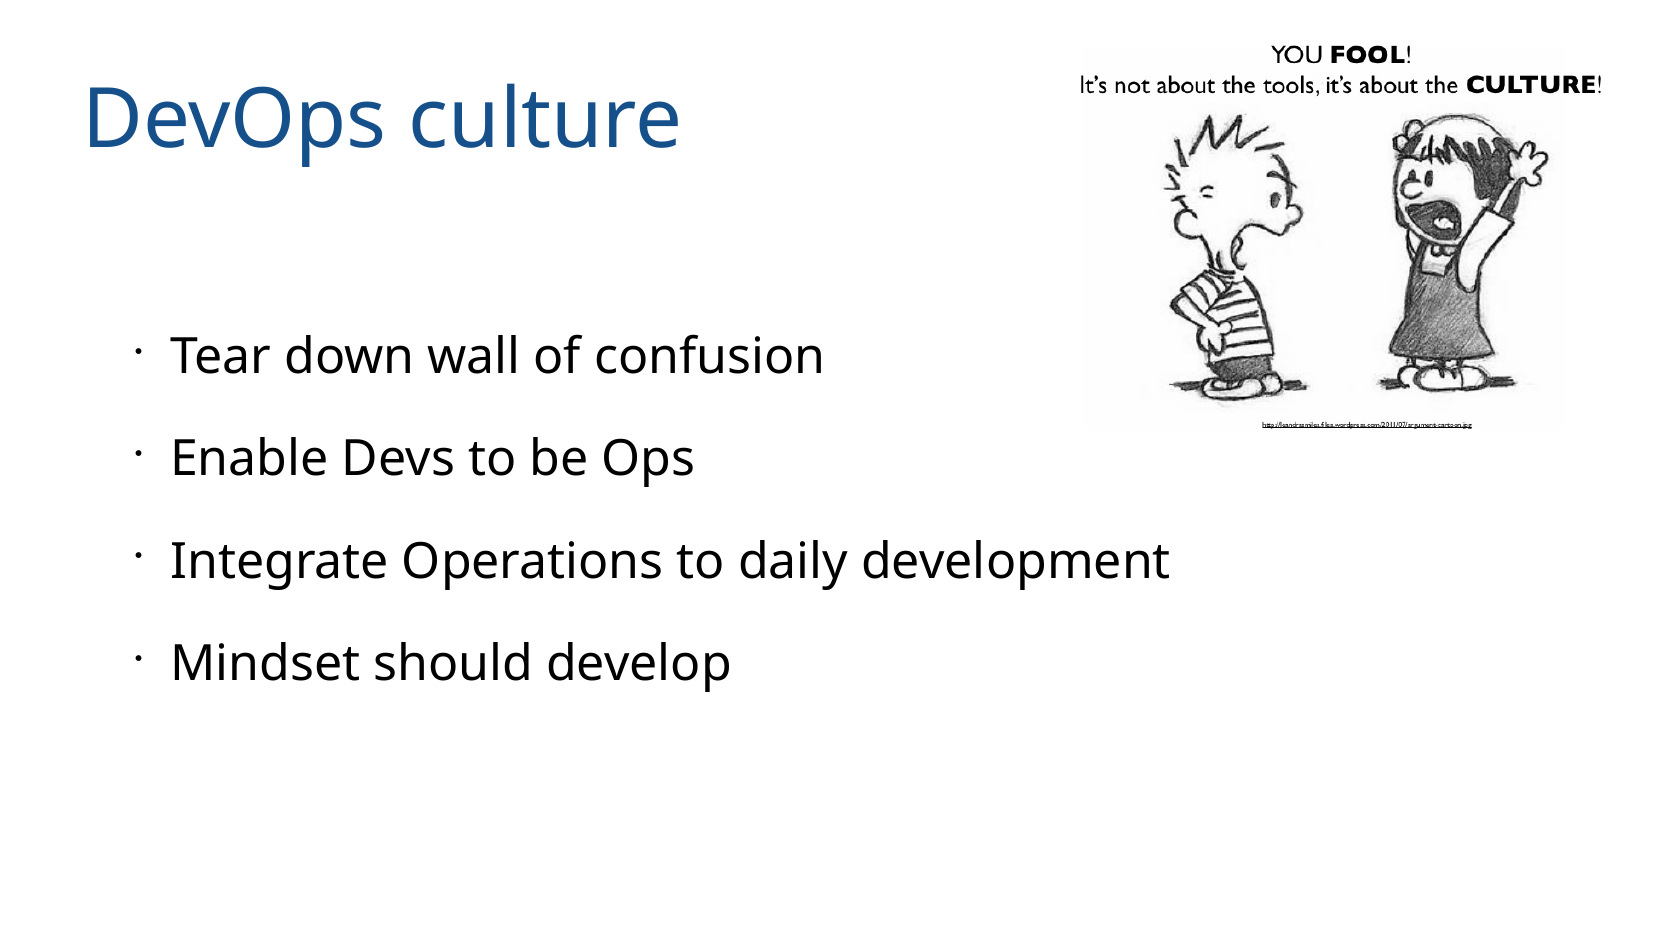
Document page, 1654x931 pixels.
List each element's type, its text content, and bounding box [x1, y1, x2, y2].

picture [1051, 11, 1642, 449]
text_box Tear down wall of confusion Enable Devs to be Ops Integrate Operations to daily development Mindset should develop [120, 210, 1516, 871]
title DevOps culture [82, 36, 1051, 193]
